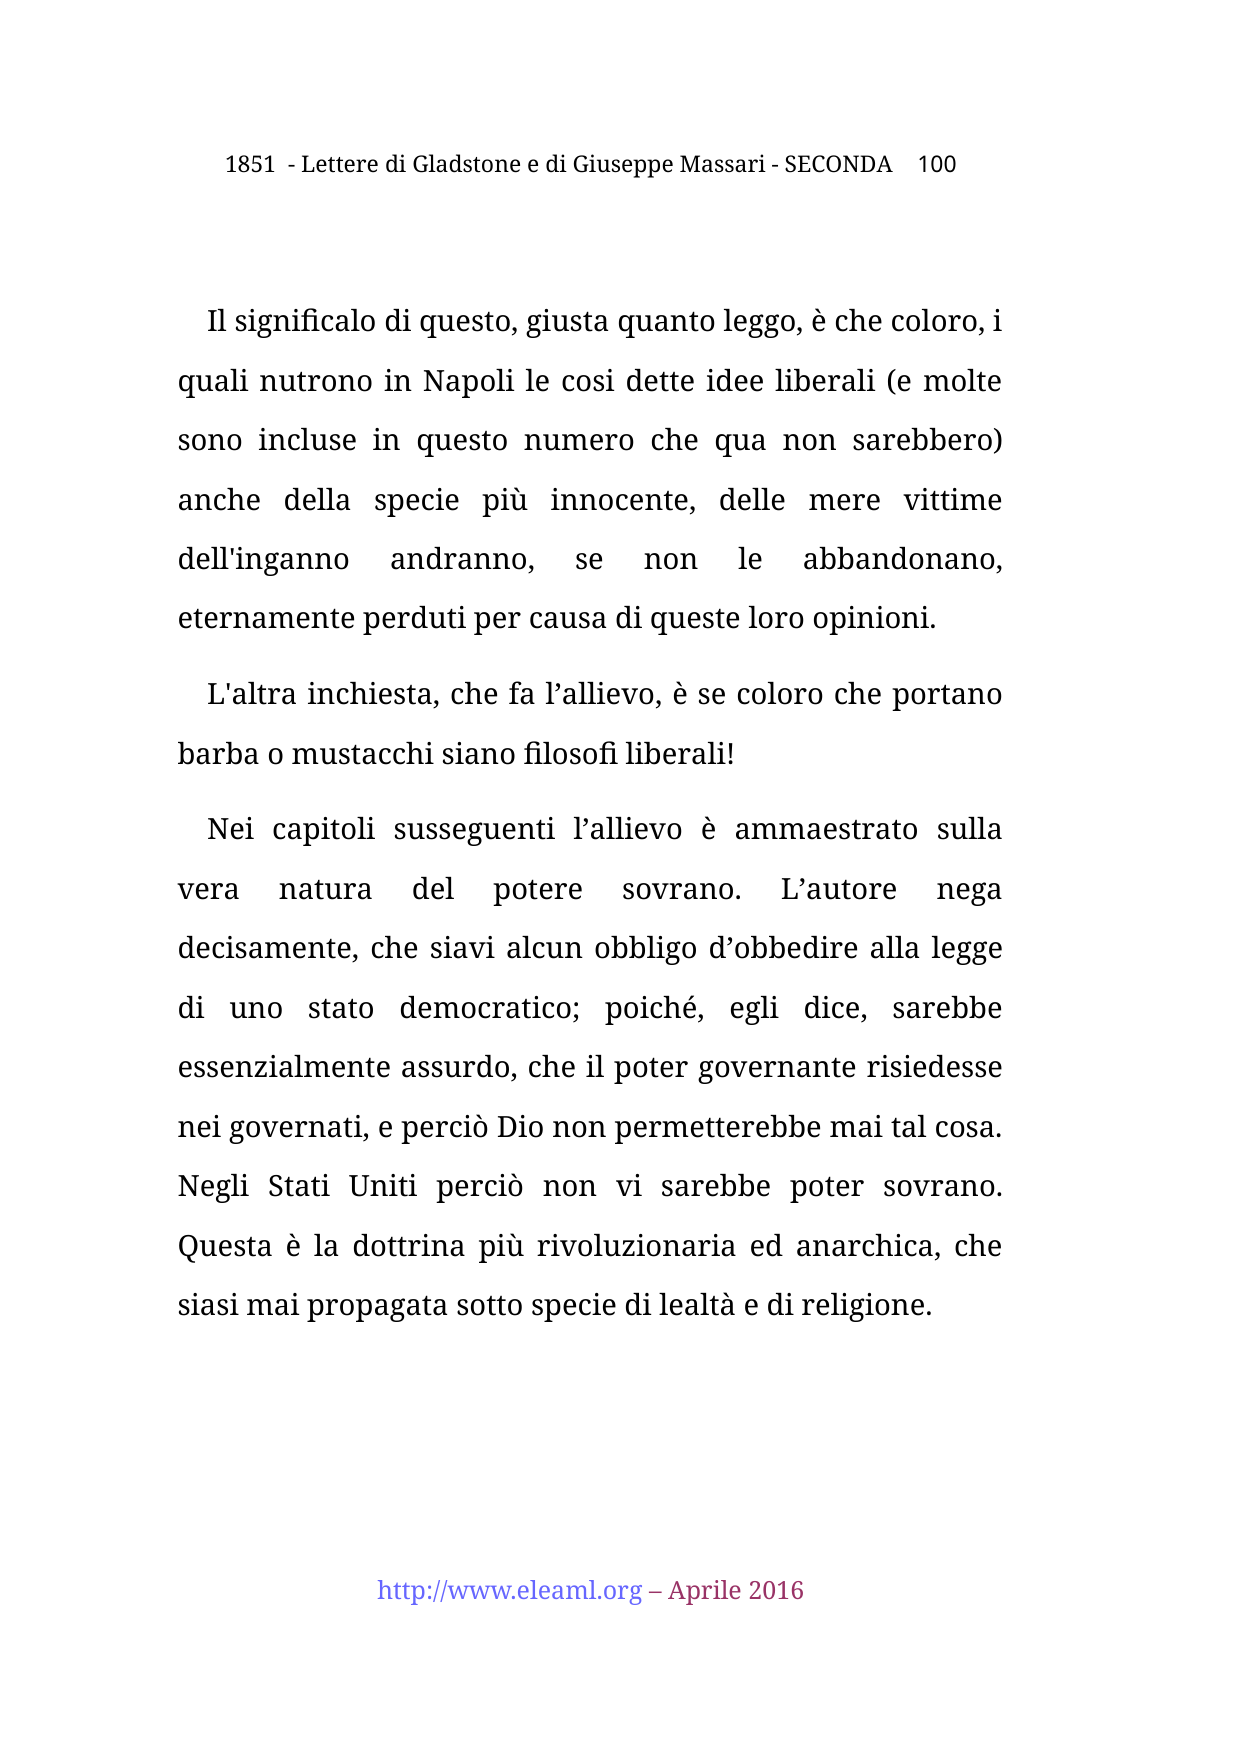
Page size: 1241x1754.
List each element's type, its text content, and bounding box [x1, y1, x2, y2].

text Nei capitoli susseguenti l’allievo è ammaestrato sulla vera natura del potere sovrano. L’autore nega decisamente, che siavi alcun obbligo d’obbedire alla legge di uno stato democratico; poiché, egli dice, sarebbe essenzialmente assurdo, che il poter governante risiedesse nei governati, e perciò Dio non permetterebbe mai tal cosa. Negli Stati Uniti perciò non vi sarebbe poter sovrano. Questa è la dottrina più rivoluzionaria ed anarchica, che siasi mai propagata sotto specie di lealtà e di religione. [177, 809, 1004, 1324]
text L'altra inchiesta, che fa l’allievo, è se coloro che portano barba o mustacchi siano filosofi liberali! [177, 673, 1004, 773]
text Il significalo di questo, giusta quanto leggo, è che coloro, i quali nutrono in Napoli le cosi dette idee liberali (e molte sono incluse in questo numero che qua non sarebbero) anche della specie più innocente, delle mere vittime dell'inganno andranno, se non le abbandonano, eternamente perduti per causa di queste loro opinioni. [177, 300, 1004, 637]
